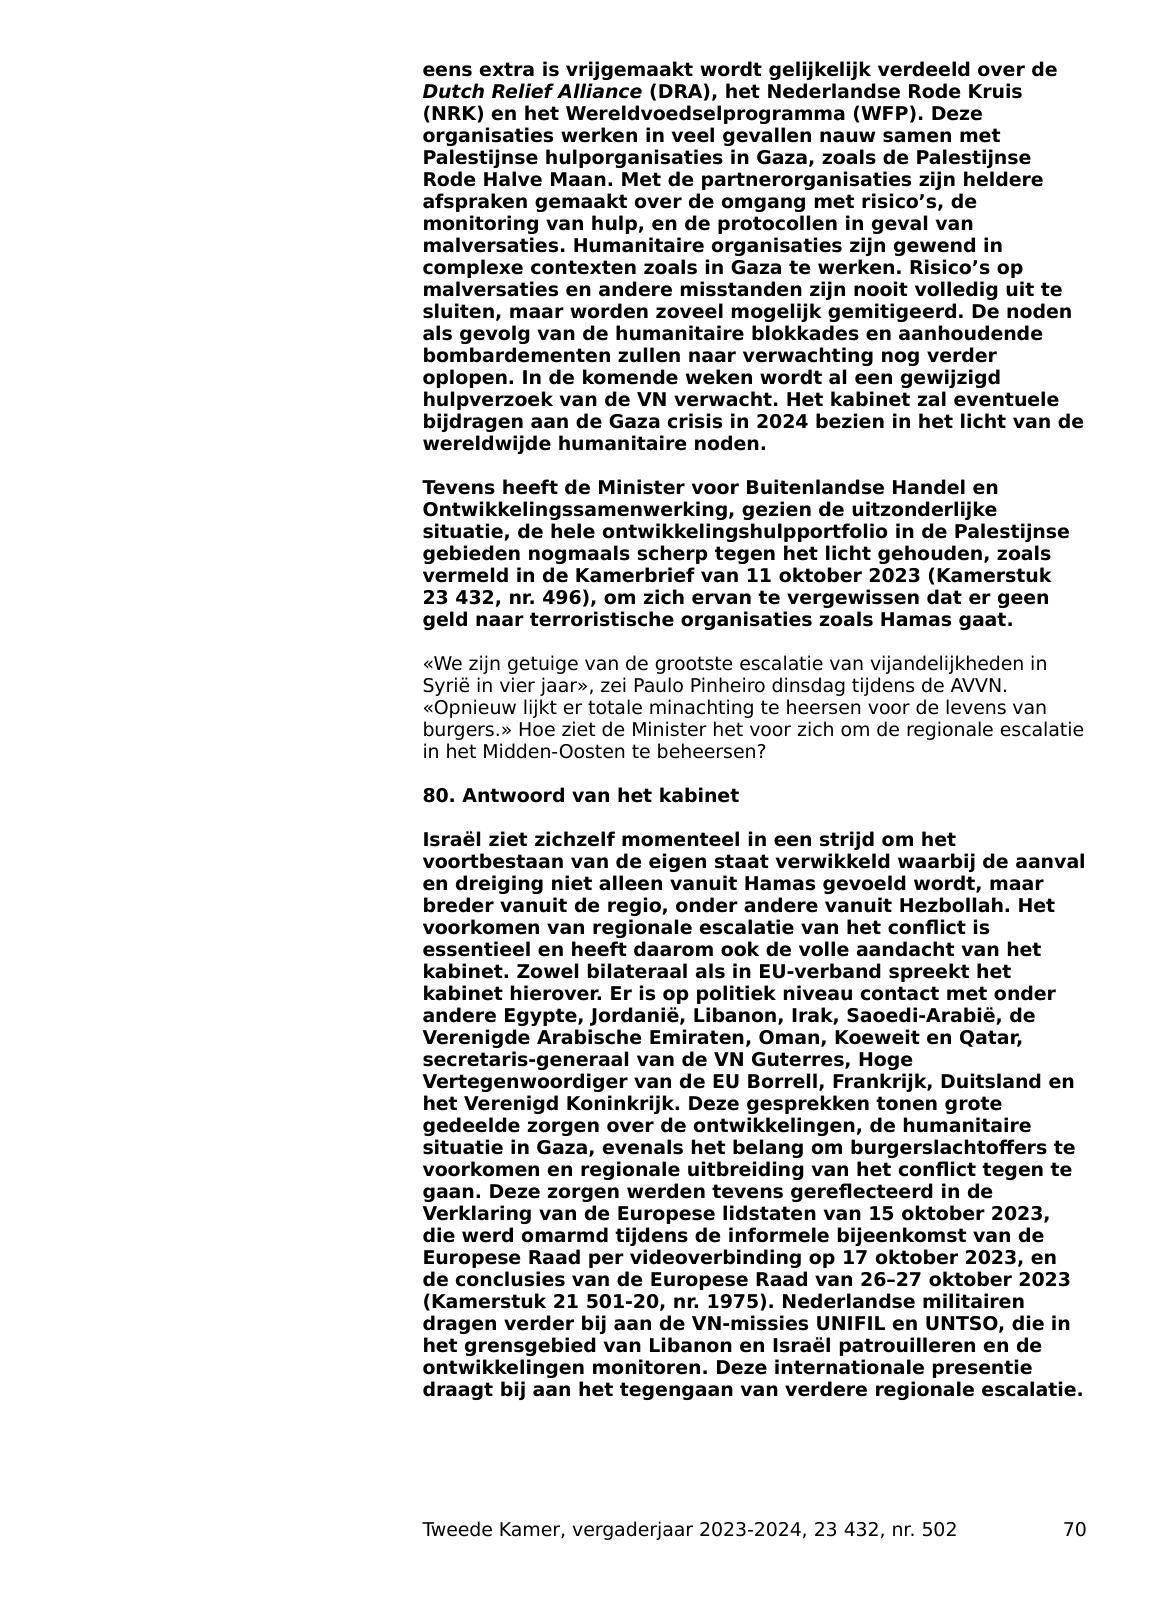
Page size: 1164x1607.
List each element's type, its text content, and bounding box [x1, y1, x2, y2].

subtitle 80. Antwoord van het kabinet [422, 785, 1087, 807]
text eens extra is vrijgemaakt wordt gelijkelijk verdeeld over de Dutch Relief Alliance (DRA), het Nederlandse Rode Kruis (NRK) en het Wereldvoedselprogramma (WFP). Deze organisaties werken in veel gevallen nauw samen met Palestijnse hulporganisaties in Gaza, zoals de Palestijnse Rode Halve Maan. Met de partnerorganisaties zijn heldere afspraken gemaakt over de omgang met risico’s, de monitoring van hulp, en de protocollen in geval van malversaties. Humanitaire organisaties zijn gewend in complexe contexten zoals in Gaza te werken. Risico’s op malversaties en andere misstanden zijn nooit volledig uit te sluiten, maar worden zoveel mogelijk gemitigeerd. De noden als gevolg van de humanitaire blokkades en aanhoudende bombardementen zullen naar verwachting nog verder oplopen. In de komende weken wordt al een gewijzigd hulpverzoek van de VN verwacht. Het kabinet zal eventuele bijdragen aan de Gaza crisis in 2024 bezien in het licht van de wereldwijde humanitaire noden. [422, 59, 1087, 455]
text Tevens heeft de Minister voor Buitenlandse Handel en Ontwikkelingssamenwerking, gezien de uitzonderlijke situatie, de hele ontwikkelingshulpportfolio in de Palestijnse gebieden nogmaals scherp tegen het licht gehouden, zoals vermeld in de Kamerbrief van 11 oktober 2023 (Kamerstuk 23 432, nr. 496), om zich ervan te vergewissen dat er geen geld naar terroristische organisaties zoals Hamas gaat. [422, 477, 1087, 631]
text «We zijn getuige van de grootste escalatie van vijandelijkheden in Syrië in vier jaar», zei Paulo Pinheiro dinsdag tijdens de AVVN. «Opnieuw lijkt er totale minachting te heersen voor de levens van burgers.» Hoe ziet de Minister het voor zich om de regionale escalatie in het Midden-Oosten te beheersen? [422, 653, 1087, 763]
text Israël ziet zichzelf momenteel in een strijd om het voortbestaan van de eigen staat verwikkeld waarbij de aanval en dreiging niet alleen vanuit Hamas gevoeld wordt, maar breder vanuit de regio, onder andere vanuit Hezbollah. Het voorkomen van regionale escalatie van het conflict is essentieel en heeft daarom ook de volle aandacht van het kabinet. Zowel bilateraal als in EU-verband spreekt het kabinet hierover. Er is op politiek niveau contact met onder andere Egypte, Jordanië, Libanon, Irak, Saoedi-Arabië, de Verenigde Arabische Emiraten, Oman, Koeweit en Qatar, secretaris-generaal van de VN Guterres, Hoge Vertegenwoordiger van de EU Borrell, Frankrijk, Duitsland en het Verenigd Koninkrijk. Deze gesprekken tonen grote gedeelde zorgen over de ontwikkelingen, de humanitaire situatie in Gaza, evenals het belang om burgerslachtoffers te voorkomen en regionale uitbreiding van het conflict tegen te gaan. Deze zorgen werden tevens gereflecteerd in de Verklaring van de Europese lidstaten van 15 oktober 2023, die werd omarmd tijdens de informele bijeenkomst van de Europese Raad per videoverbinding op 17 oktober 2023, en de conclusies van de Europese Raad van 26–27 oktober 2023 (Kamerstuk 21 501-20, nr. 1975). Nederlandse militairen dragen verder bij aan de VN-missies UNIFIL en UNTSO, die in het grensgebied van Libanon en Israël patrouilleren en de ontwikkelingen monitoren. Deze internationale presentie draagt bij aan het tegengaan van verdere regionale escalatie. [422, 829, 1087, 1401]
